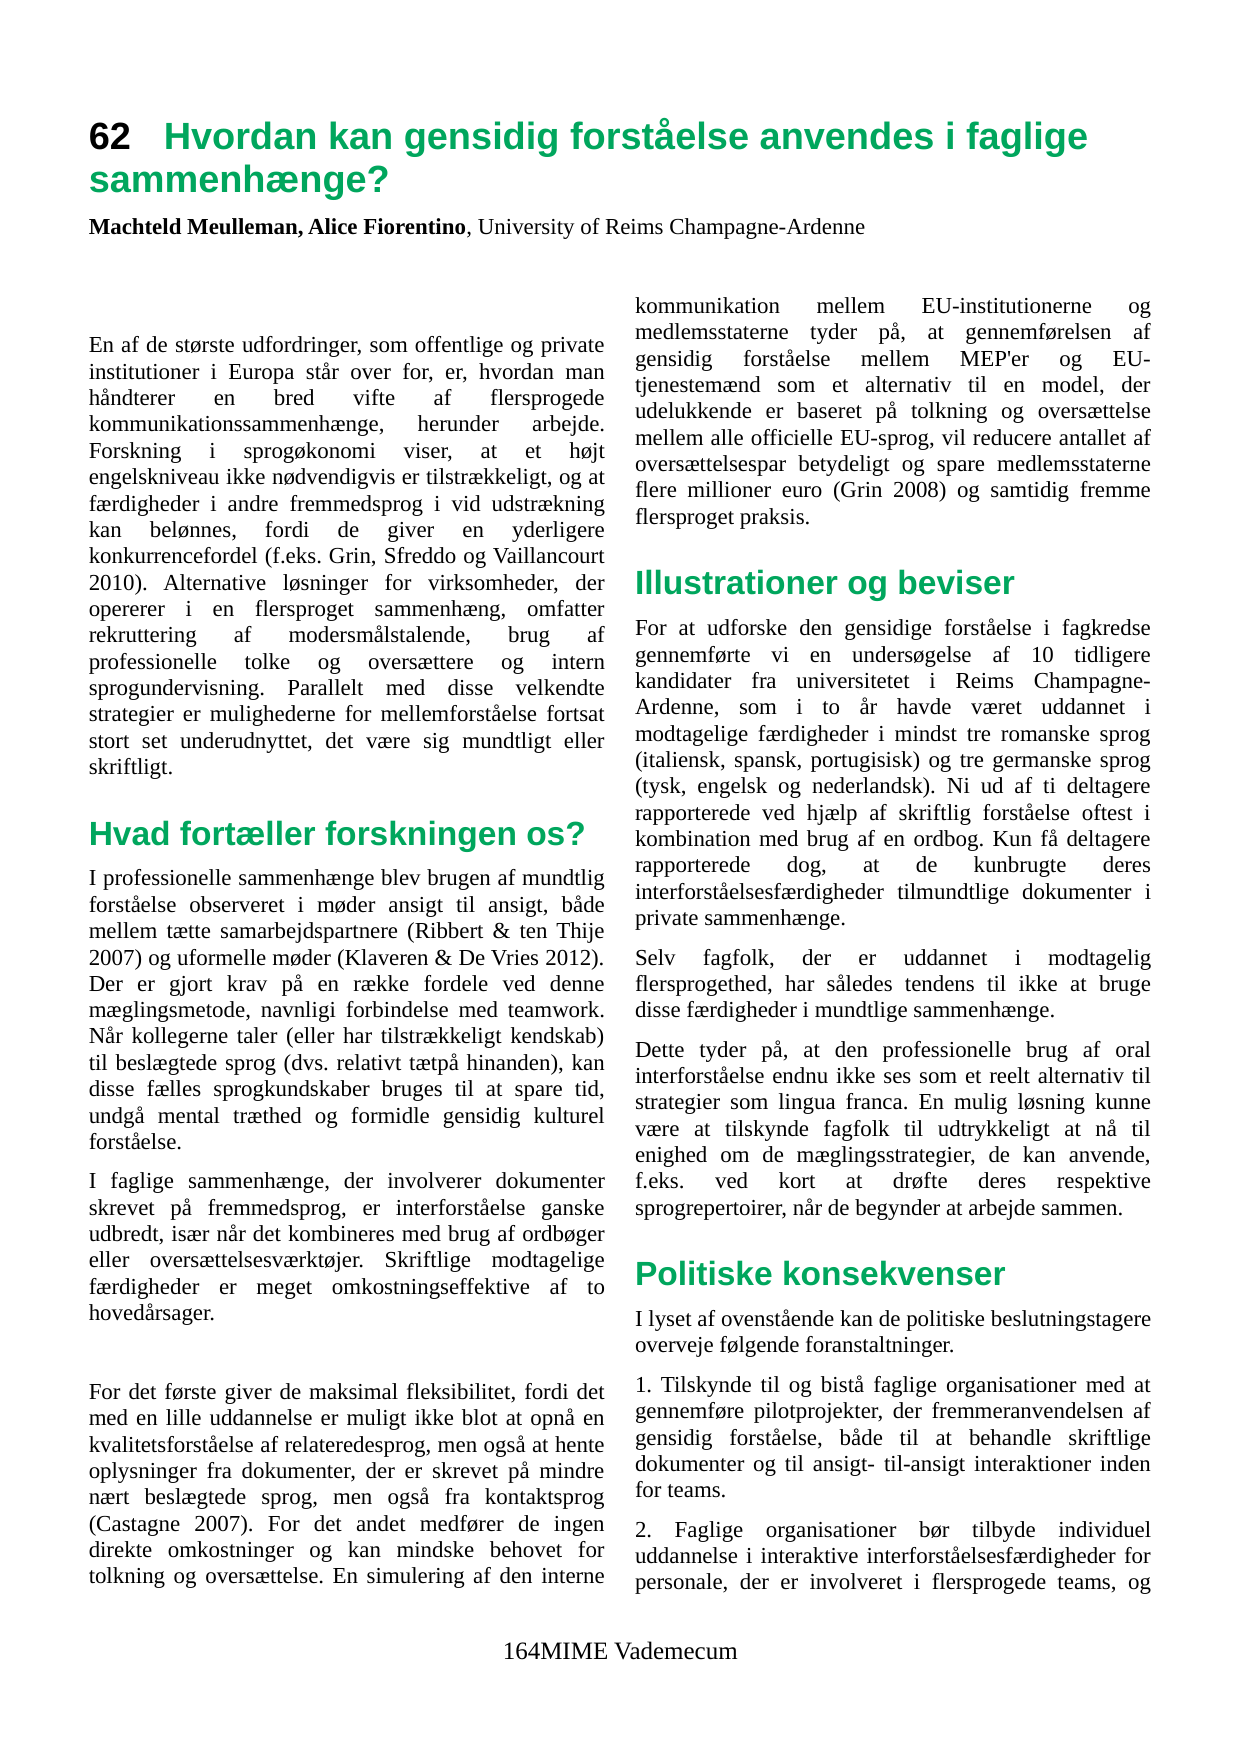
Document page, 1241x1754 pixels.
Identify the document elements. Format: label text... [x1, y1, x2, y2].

text Machteld Meulleman, Alice Fiorentino, University of Reims Champagne-Ardenne [88, 213, 1152, 240]
text For at udforske den gensidige forståelse i fagkredse gennemførte vi en undersøgelse af 10 tidligere kandidater fra universitetet i Reims Champagne-Ardenne, som i to år havde været uddannet i modtagelige færdigheder i mindst tre romanske sprog (italiensk, spansk, portugisisk) og tre germanske sprog (tysk, engelsk og nederlandsk). Ni ud af ti deltagere rapporterede ved hjælp af skriftlig forståelse oftest i kombination med brug af en ordbog. Kun få deltagere rapporterede dog, at de kunbrugte deres interforståelsesfærdigheder tilmundtlige dokumenter i private sammenhænge. [635, 614, 1152, 931]
text 1. Tilskynde til og bistå faglige organisationer med at gennemføre pilotprojekter, der fremmeranvendelsen af gensidig forståelse, både til at behandle skriftlige dokumenter og til ansigt- til-ansigt interaktioner inden for teams. [635, 1371, 1152, 1503]
text I professionelle sammenhænge blev brugen af mundtlig forståelse observeret i møder ansigt til ansigt, både mellem tætte samarbejdspartnere (Ribbert & ten Thije 2007) og uformelle møder (Klaveren & De Vries 2012). Der er gjort krav på en række fordele ved denne mæglingsmetode, navnligi forbindelse med teamwork. Når kollegerne taler (eller har tilstrækkeligt kendskab) til beslægtede sprog (dvs. relativt tætpå hinanden), kan disse fælles sprogkundskaber bruges til at spare tid, undgå mental træthed og formidle gensidig kulturel forståelse. [88, 864, 605, 1154]
subtitle Hvad fortæller forskningen os? [88, 813, 605, 852]
text For det første giver de maksimal fleksibilitet, fordi det med en lille uddannelse er muligt ikke blot at opnå en kvalitetsforståelse af relateredesprog, men også at hente oplysninger fra dokumenter, der er skrevet på mindre nært beslægtede sprog, men også fra kontaktsprog (Castagne 2007). For det andet medfører de ingen direkte omkostninger og kan mindske behovet for tolkning og oversættelse. En simulering af den interne [88, 1378, 605, 1589]
text I faglige sammenhænge, der involverer dokumenter skrevet på fremmedsprog, er interforståelse ganske udbredt, især når det kombineres med brug af ordbøger eller oversættelsesværktøjer. Skriftlige modtagelige færdigheder er meget omkostningseffektive af to hovedårsager. [88, 1167, 605, 1326]
text Dette tyder på, at den professionelle brug af oral interforståelse endnu ikke ses som et reelt alternativ til strategier som lingua franca. En mulig løsning kunne være at tilskynde fagfolk til udtrykkeligt at nå til enighed om de mæglingsstrategier, de kan anvende, f.eks. ved kort at drøfte deres respektive sprogrepertoirer, når de begynder at arbejde sammen. [635, 1036, 1152, 1220]
subtitle Hvordan kan gensidig forståelse anvendes i faglige sammenhænge? [88, 113, 1152, 201]
text En af de største udfordringer, som offentlige og private institutioner i Europa står over for, er, hvordan man håndterer en bred vifte af flersprogede kommunikationssammenhænge, herunder arbejde. Forskning i sprogøkonomi viser, at et højt engelskniveau ikke nødvendigvis er tilstrækkeligt, og at færdigheder i andre fremmedsprog i vid udstrækning kan belønnes, fordi de giver en yderligere konkurrencefordel (f.eks. Grin, Sfreddo og Vaillancourt 2010). Alternative løsninger for virksomheder, der opererer i en flersproget sammenhæng, omfatter rekruttering af modersmålstalende, brug af professionelle tolke og oversættere og intern sprogundervisning. Parallelt med disse velkendte strategier er mulighederne for mellemforståelse fortsat stort set underudnyttet, det være sig mundtligt eller skriftligt. [88, 331, 605, 779]
subtitle Politiske konsekvenser [635, 1254, 1152, 1293]
text 2. Faglige organisationer bør tilbyde individuel uddannelse i interaktive interforståelsesfærdigheder for personale, der er involveret i flersprogede teams, og [635, 1516, 1152, 1595]
text I lyset af ovenstående kan de politiske beslutningstagere overveje følgende foranstaltninger. [635, 1305, 1152, 1358]
subtitle Illustrationer og beviser [635, 563, 1152, 602]
text kommunikation mellem EU-institutionerne og medlemsstaterne tyder på, at gennemførelsen af gensidig forståelse mellem MEP'er og EU-tjenestemænd som et alternativ til en model, der udelukkende er baseret på tolkning og oversættelse mellem alle officielle EU-sprog, vil reducere antallet af oversættelsespar betydeligt og spare medlemsstaterne flere millioner euro (Grin 2008) og samtidig fremme flersproget praksis. [635, 292, 1152, 529]
text Selv fagfolk, der er uddannet i modtagelig flersprogethed, har således tendens til ikke at bruge disse færdigheder i mundtlige sammenhænge. [635, 943, 1152, 1023]
